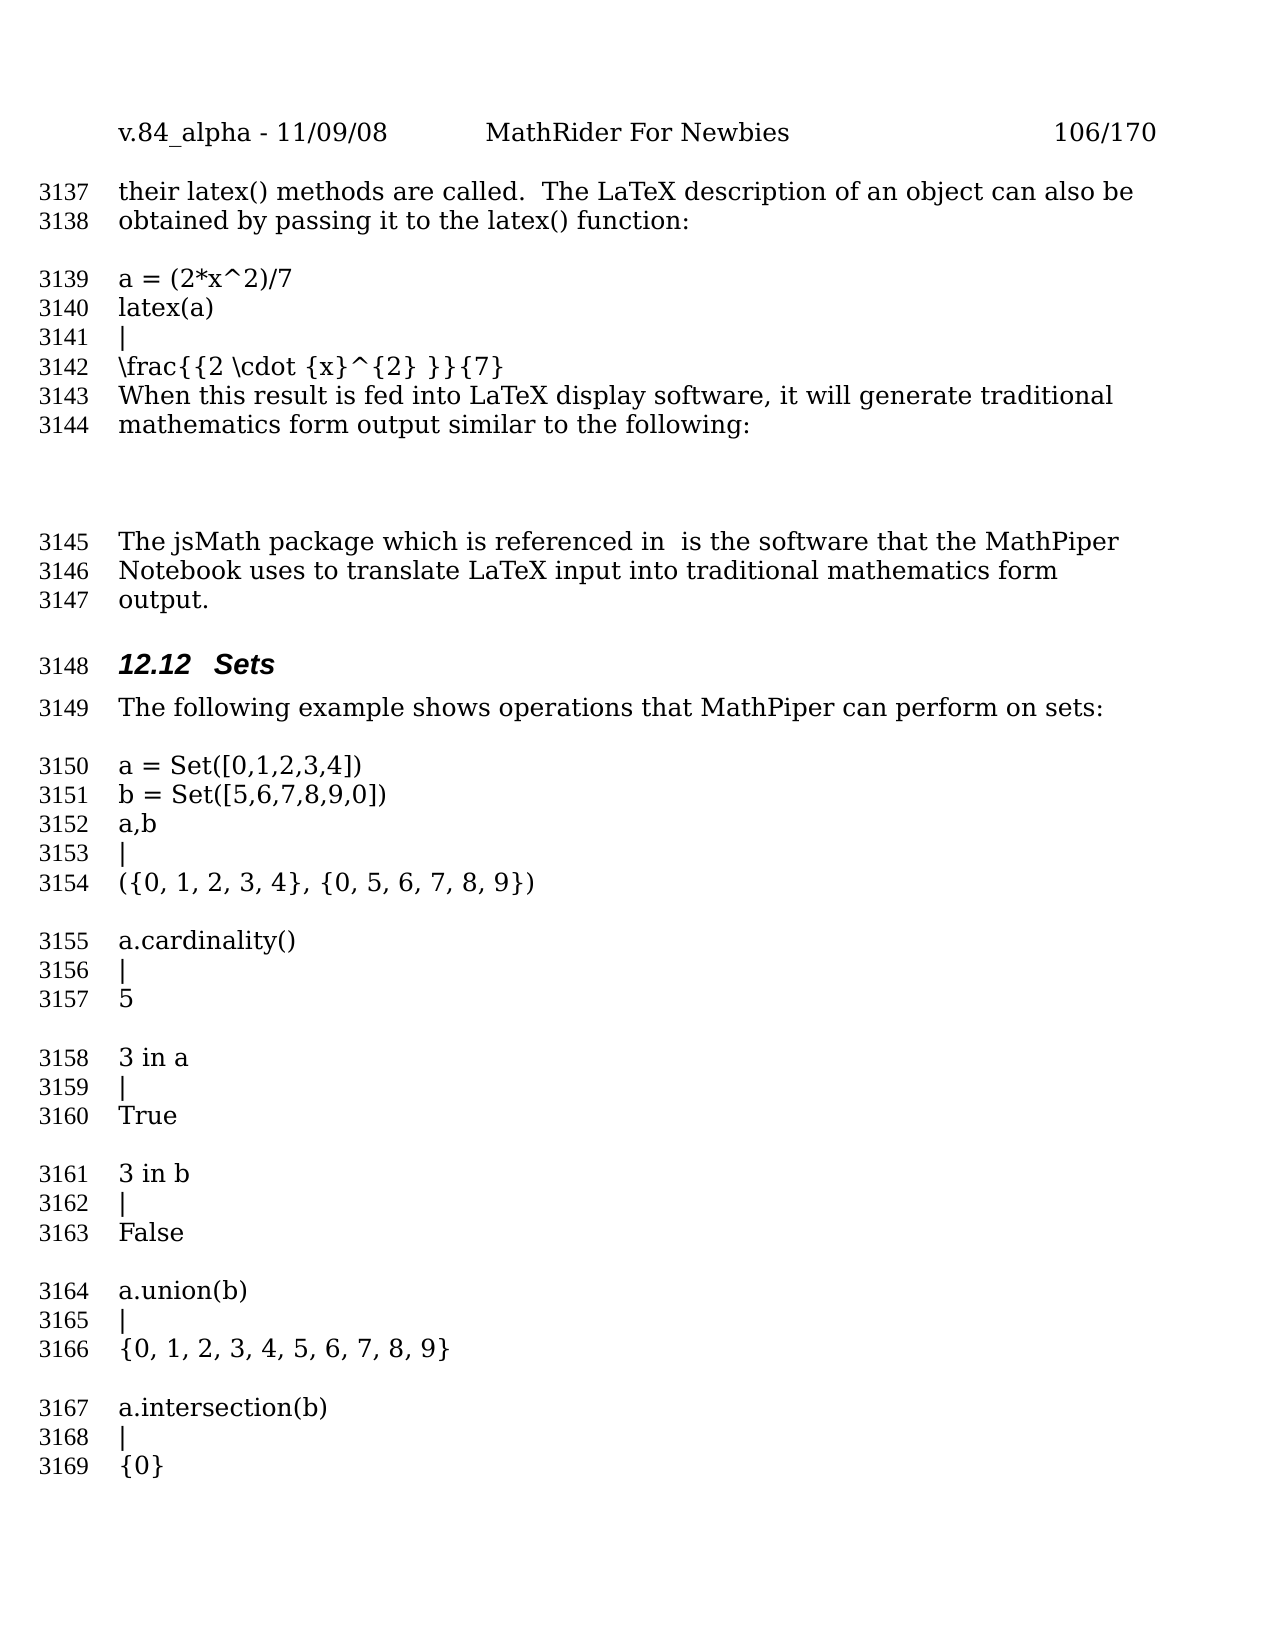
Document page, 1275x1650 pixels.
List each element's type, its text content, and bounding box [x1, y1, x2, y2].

subtitle Sets [118, 647, 1157, 681]
text 5 [118, 984, 1157, 1014]
text a.union(b) [118, 1276, 1157, 1305]
text The jsMath package which is referenced in is the software that the MathPiper Notebook uses to translate LaTeX input into traditional mathematics form output. [118, 527, 1157, 614]
text | [118, 1072, 1157, 1101]
text b = Set([5,6,7,8,9,0]) [118, 780, 1157, 809]
text | [118, 955, 1157, 984]
text | [118, 839, 1157, 868]
text | [118, 1189, 1157, 1218]
text {0} [118, 1451, 1157, 1480]
text a,b [118, 809, 1157, 839]
text ({0, 1, 2, 3, 4}, {0, 5, 6, 7, 8, 9}) [118, 868, 1157, 897]
text a.intersection(b) [118, 1393, 1157, 1422]
text | [118, 323, 1157, 352]
text 3 in a [118, 1043, 1157, 1072]
text 3 in b [118, 1159, 1157, 1189]
text The following example shows operations that MathPiper can perform on sets: [118, 693, 1157, 722]
text a.cardinality() [118, 926, 1157, 955]
text a = (2*x^2)/7 [118, 264, 1157, 293]
text {0, 1, 2, 3, 4, 5, 6, 7, 8, 9} [118, 1334, 1157, 1364]
text their latex() methods are called. The LaTeX description of an object can also be obtained by passing it to the latex() function: [118, 177, 1157, 235]
text True [118, 1101, 1157, 1130]
text False [118, 1218, 1157, 1247]
text a = Set([0,1,2,3,4]) [118, 751, 1157, 780]
text latex(a) [118, 293, 1157, 323]
text | [118, 1422, 1157, 1451]
text | [118, 1305, 1157, 1334]
text \frac{{2 \cdot {x}^{2} }}{7} [118, 352, 1157, 381]
text When this result is fed into LaTeX display software, it will generate traditional mathematics form output similar to the following: [118, 381, 1157, 439]
